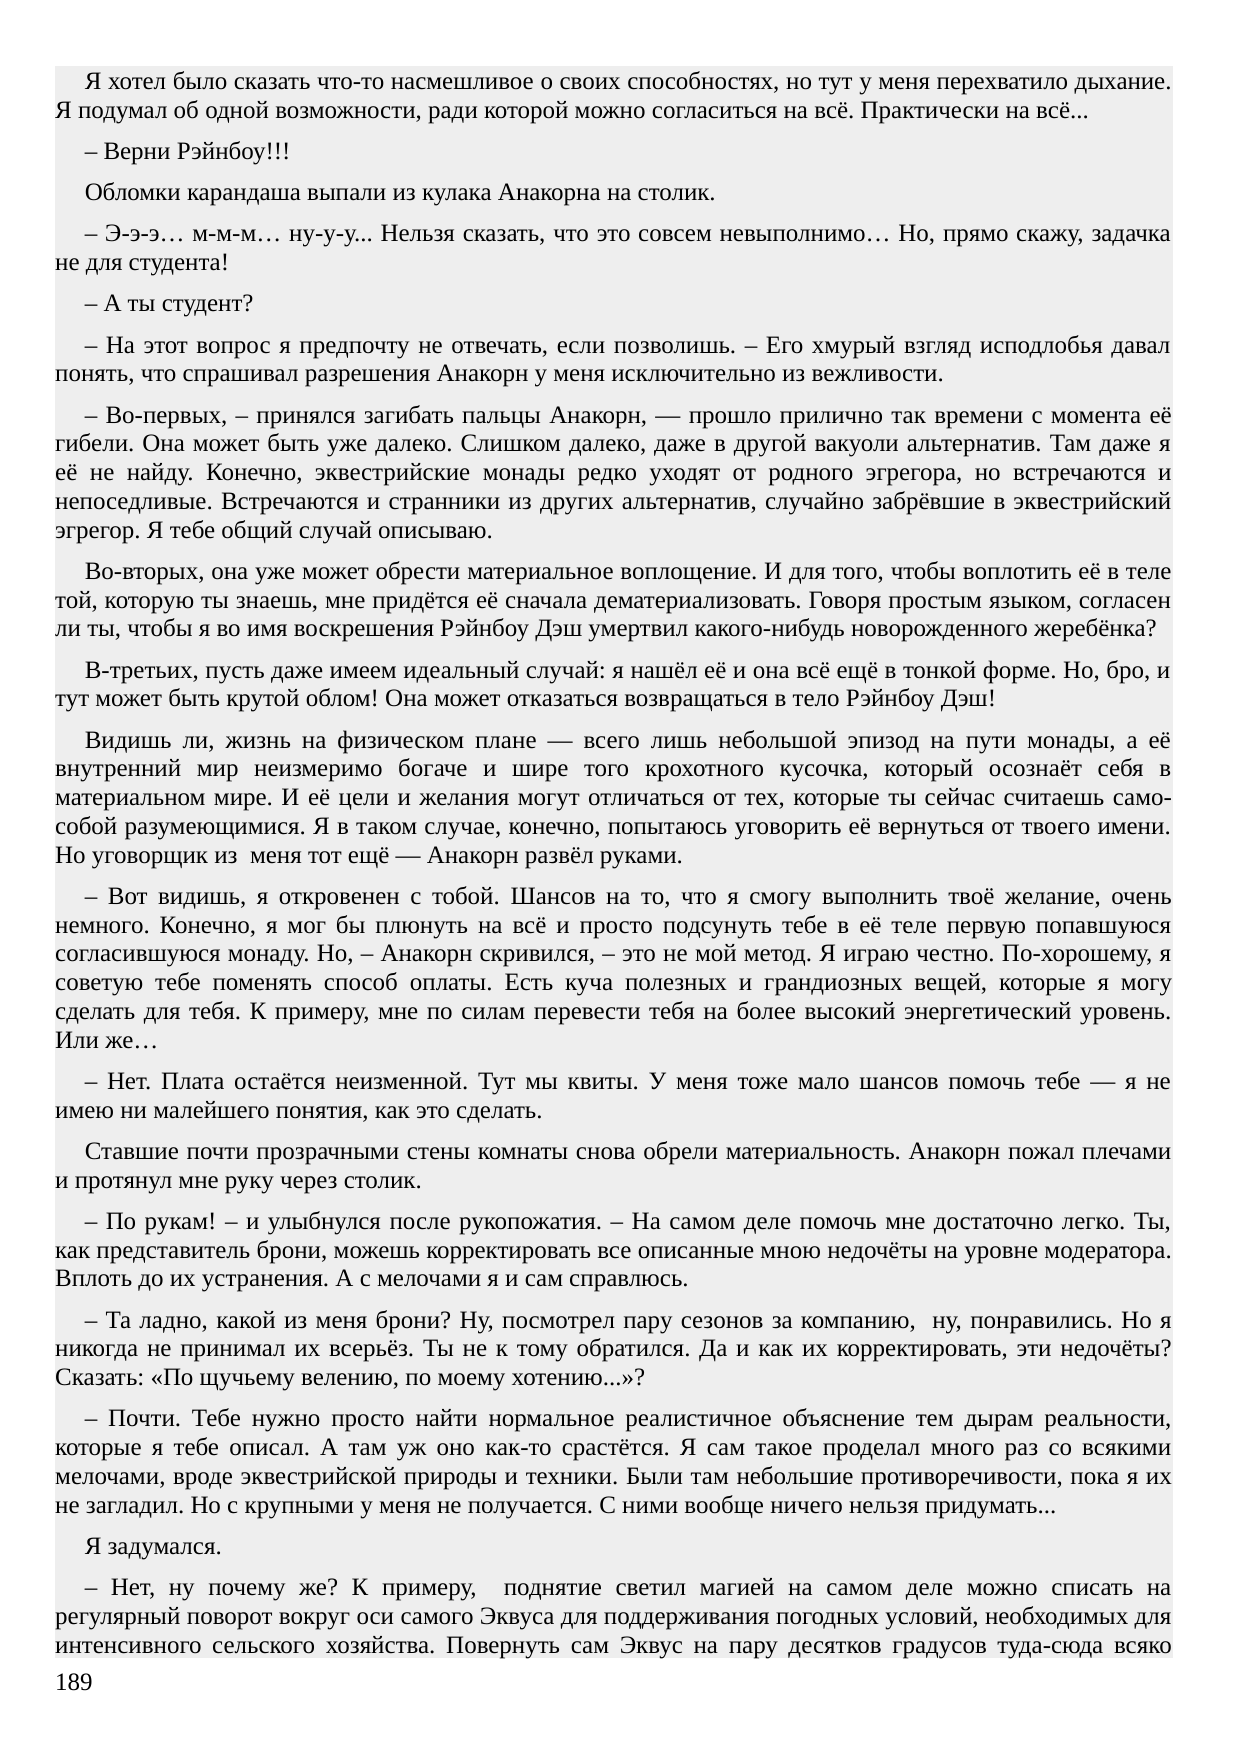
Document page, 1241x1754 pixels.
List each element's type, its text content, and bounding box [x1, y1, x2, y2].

text Я хотел было сказать что-то насмешливое о своих способностях, но тут у меня перехватило дыхание. Я подумал об одной возможности, ради которой можно согласиться на всё. Практически на всё... [55, 66, 1173, 123]
text Я задумался. [55, 1531, 1173, 1560]
text Ставшие почти прозрачными стены комнаты снова обрели материальность. Анакорн пожал плечами и протянул мне руку через столик. [55, 1136, 1173, 1193]
text Обломки карандаша выпали из кулака Анакорна на столик. [55, 177, 1173, 206]
text – Вот видишь, я откровенен с тобой. Шансов на то, что я смогу выполнить твоё желание, очень немного. Конечно, я мог бы плюнуть на всё и просто подсунуть тебе в её теле первую попавшуюся согласившуюся монаду. Но, – Анакорн скривился, – это не мой метод. Я играю честно. По-хорошему, я советую тебе поменять способ оплаты. Есть куча полезных и грандиозных вещей, которые я могу сделать для тебя. К примеру, мне по силам перевести тебя на более высокий энергетический уровень. Или же… [55, 881, 1173, 1053]
text – А ты студент? [55, 288, 1173, 317]
text – Нет, ну почему же? К примеру, поднятие светил магией на самом деле можно списать на регулярный поворот вокруг оси самого Эквуса для поддерживания погодных условий, необходимых для интенсивного сельского хозяйства. Повернуть сам Эквус на пару десятков градусов туда-сюда всяко [55, 1572, 1173, 1658]
text – На этот вопрос я предпочту не отвечать, если позволишь. – Его хмурый взгляд исподлобья давал понять, что спрашивал разрешения Анакорн у меня исключительно из вежливости. [55, 330, 1173, 387]
text – Верни Рэйнбоу!!! [55, 136, 1173, 165]
text В-третьих, пусть даже имеем идеальный случай: я нашёл её и она всё ещё в тонкой форме. Но, бро, и тут может быть крутой облом! Она может отказаться возвращаться в тело Рэйнбоу Дэш! [55, 655, 1173, 712]
text – Та ладно, какой из меня брони? Ну, посмотрел пару сезонов за компанию, ну, понравились. Но я никогда не принимал их всерьёз. Ты не к тому обратился. Да и как их корректировать, эти недочёты? Сказать: «По щучьему велению, по моему хотению...»? [55, 1305, 1173, 1391]
text – Почти. Тебе нужно просто найти нормальное реалистичное объяснение тем дырам реальности, которые я тебе описал. А там уж оно как-то срастётся. Я сам такое проделал много раз со всякими мелочами, вроде эквестрийской природы и техники. Были там небольшие противоречивости, пока я их не загладил. Но с крупными у меня не получается. С ними вообще ничего нельзя придумать... [55, 1403, 1173, 1518]
text – По рукам! – и улыбнулся после рукопожатия. – На самом деле помочь мне достаточно легко. Ты, как представитель брони, можешь корректировать все описанные мною недочёты на уровне модератора. Вплоть до их устранения. А с мелочами я и сам справлюсь. [55, 1206, 1173, 1292]
text Во-вторых, она уже может обрести материальное воплощение. И для того, чтобы воплотить её в теле той, которую ты знаешь, мне придётся её сначала дематериализовать. Говоря простым языком, согласен ли ты, чтобы я во имя воскрешения Рэйнбоу Дэш умертвил какого-нибудь новорожденного жеребёнка? [55, 556, 1173, 642]
text – Во-первых, – принялся загибать пальцы Анакорн, — прошло прилично так времени с момента её гибели. Она может быть уже далеко. Слишком далеко, даже в другой вакуоли альтернатив. Там даже я её не найду. Конечно, эквестрийские монады редко уходят от родного эгрегора, но встречаются и непоседливые. Встречаются и странники из других альтернатив, случайно забрёвшие в эквестрийский эгрегор. Я тебе общий случай описываю. [55, 400, 1173, 543]
text Видишь ли, жизнь на физическом плане — всего лишь небольшой эпизод на пути монады, а её внутренний мир неизмеримо богаче и шире того крохотного кусочка, который осознаёт себя в материальном мире. И её цели и желания могут отличаться от тех, которые ты сейчас считаешь само-собой разумеющимися. Я в таком случае, конечно, попытаюсь уговорить её вернуться от твоего имени. Но уговорщик из меня тот ещё — Анакорн развёл руками. [55, 725, 1173, 868]
text – Э-э-э… м-м-м… ну-у-у... Нельзя сказать, что это совсем невыполнимо… Но, прямо скажу, задачка не для студента! [55, 218, 1173, 276]
text – Нет. Плата остаётся неизменной. Тут мы квиты. У меня тоже мало шансов помочь тебе — я не имею ни малейшего понятия, как это сделать. [55, 1066, 1173, 1123]
